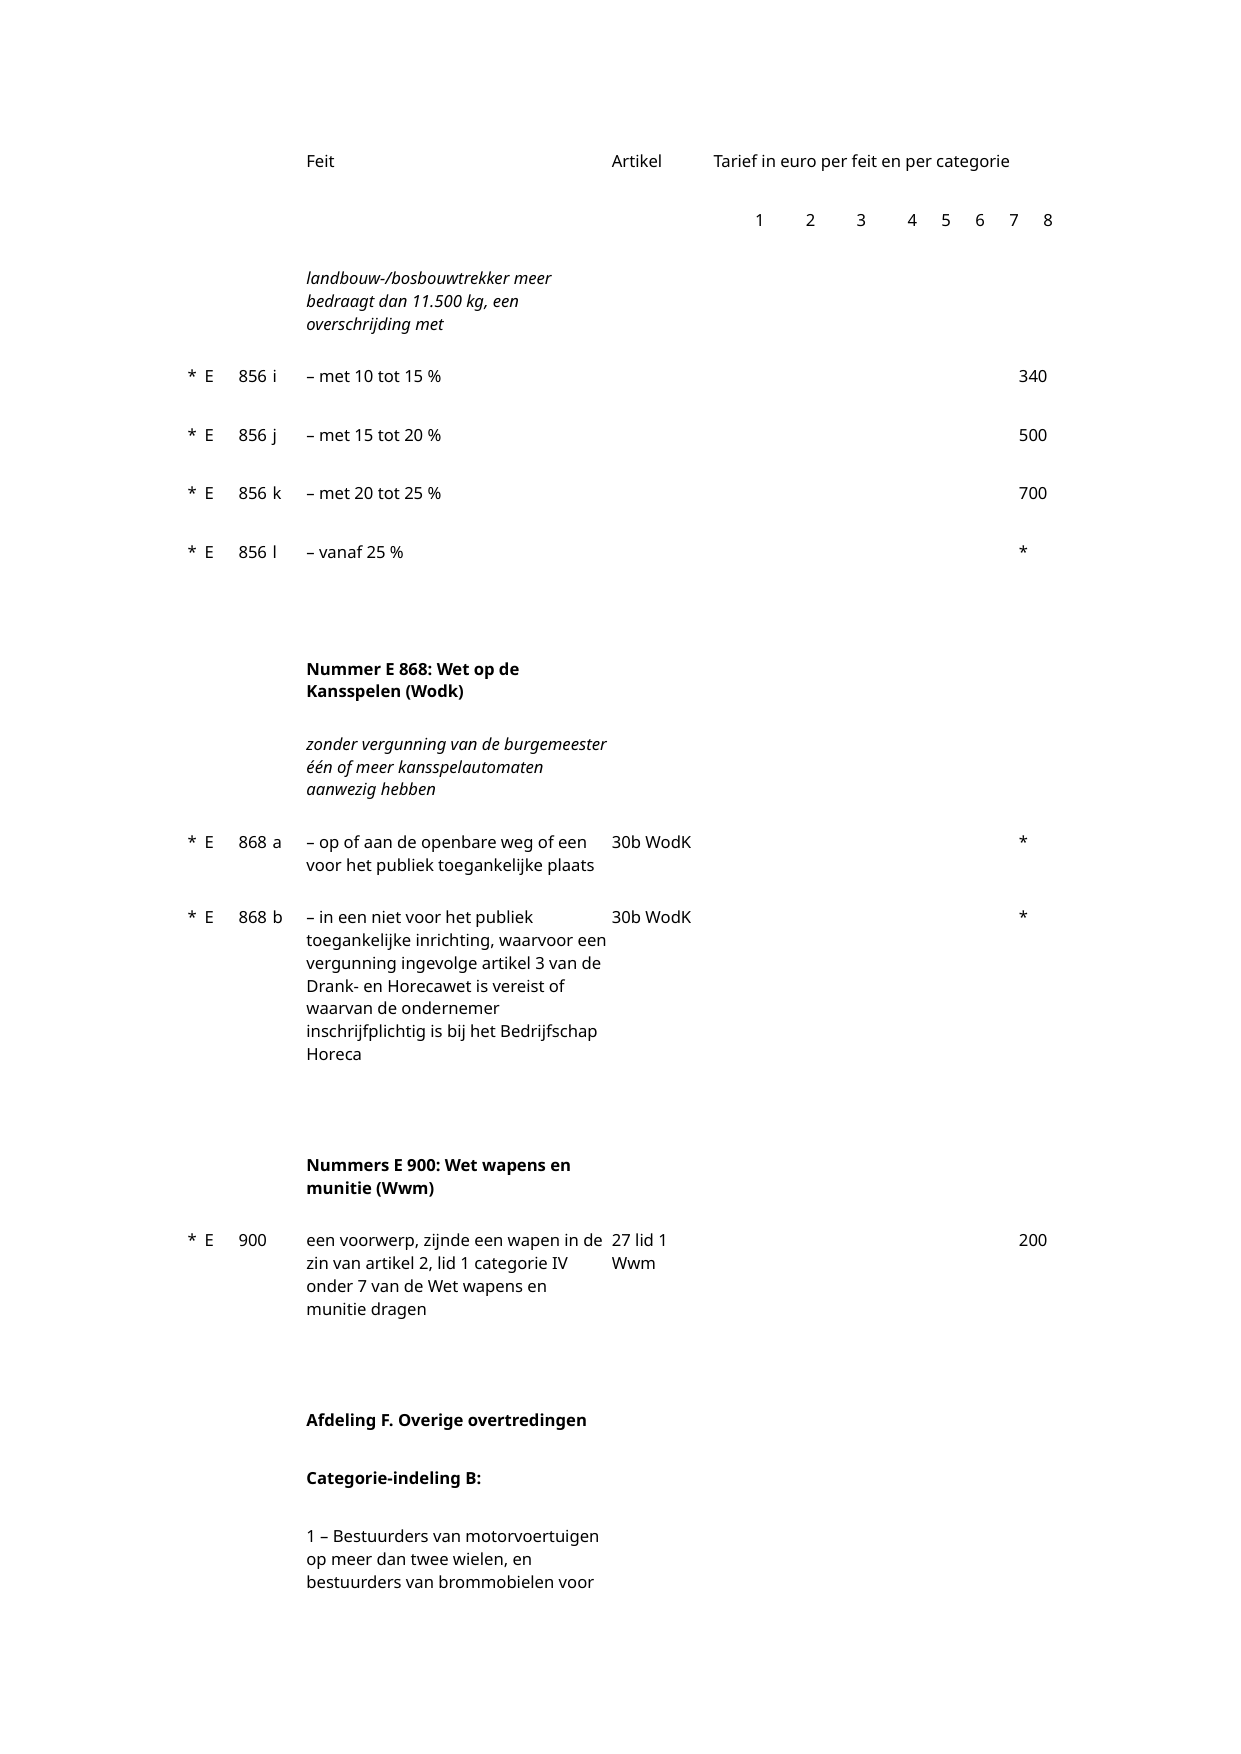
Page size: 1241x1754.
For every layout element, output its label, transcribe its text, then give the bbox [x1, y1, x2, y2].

table_cell [917, 482, 951, 540]
table_cell [204, 1154, 238, 1229]
table_cell 868 [238, 831, 272, 906]
table_cell [866, 1229, 917, 1350]
table_header [238, 150, 272, 208]
table_cell [272, 657, 306, 733]
table_cell [764, 540, 815, 599]
table_cell [238, 1095, 272, 1153]
table_cell een voorwerp, zijnde een wapen in de zin van artikel 2, lid 1 categorie IV onder 7 van de Wet wapens en munitie dragen [306, 1229, 612, 1350]
table_header Artikel [612, 150, 713, 208]
table_cell [764, 482, 815, 540]
table_cell – met 15 tot 20 % [306, 424, 612, 482]
table_cell [985, 906, 1019, 1095]
table_cell [612, 1408, 713, 1467]
table_cell landbouw-/bosbouwtrekker meer bedraagt dan 11.500 kg, een overschrijding met [306, 267, 612, 365]
table_header [272, 150, 306, 208]
table_cell [815, 540, 866, 599]
table_cell [188, 267, 204, 365]
table_cell Afdeling F. Overige overtredingen [306, 1408, 612, 1467]
table_cell [188, 1154, 204, 1229]
table_cell [951, 540, 985, 599]
table_cell [612, 365, 713, 423]
table_cell [612, 1154, 713, 1229]
table_cell [985, 1408, 1019, 1467]
table_cell [917, 599, 951, 657]
table_cell * [188, 831, 204, 906]
table_cell [713, 1408, 764, 1467]
table_cell 2 [764, 209, 815, 267]
table_cell [815, 1154, 866, 1229]
table_cell [917, 1229, 951, 1350]
table_cell E [204, 1229, 238, 1350]
table_cell [238, 267, 272, 365]
table_cell [272, 1350, 306, 1408]
table_cell [204, 1467, 238, 1525]
table_cell [713, 540, 764, 599]
table_cell [815, 482, 866, 540]
table_cell [815, 1408, 866, 1467]
table_cell [204, 1525, 238, 1593]
table_cell [238, 1350, 272, 1408]
table_cell [866, 540, 917, 599]
table_cell 1 – Bestuurders van motorvoertuigen op meer dan twee wielen, en bestuurders van brommobielen voor [306, 1525, 612, 1593]
table_cell [238, 1154, 272, 1229]
table_cell [188, 657, 204, 733]
table_cell * [188, 906, 204, 1095]
table_cell [713, 267, 764, 365]
table_cell [272, 1408, 306, 1467]
table_cell [188, 1408, 204, 1467]
table_cell zonder vergunning van de burgemeester één of meer kansspelautomaten aanwezig hebben [306, 733, 612, 831]
table_cell [951, 267, 985, 365]
table_cell [612, 267, 713, 365]
table_cell [815, 657, 866, 733]
table_cell [272, 267, 306, 365]
table_cell [764, 1467, 815, 1525]
table_cell E [204, 831, 238, 906]
table_cell [917, 540, 951, 599]
table_cell [985, 1229, 1019, 1350]
table_cell [1019, 1095, 1053, 1153]
table_cell [815, 906, 866, 1095]
table_cell [1019, 1154, 1053, 1229]
table_cell [1019, 267, 1053, 365]
table_cell 500 [1019, 424, 1053, 482]
table_cell * [1019, 540, 1053, 599]
table_cell * [1019, 831, 1053, 906]
table_cell [713, 365, 764, 423]
table_cell 856 [238, 540, 272, 599]
table_cell [238, 1525, 272, 1593]
table_cell – vanaf 25 % [306, 540, 612, 599]
table_cell [612, 599, 713, 657]
table_cell [985, 1467, 1019, 1525]
table_cell Categorie-indeling B: [306, 1467, 612, 1525]
table_cell k [272, 482, 306, 540]
table_cell [917, 424, 951, 482]
table_cell [917, 365, 951, 423]
table_cell [272, 1229, 306, 1350]
table_cell [951, 733, 985, 831]
table_cell [866, 1154, 917, 1229]
table_cell [985, 1154, 1019, 1229]
table_cell [713, 599, 764, 657]
table_cell [238, 599, 272, 657]
table_cell [764, 906, 815, 1095]
table_cell 700 [1019, 482, 1053, 540]
table_cell [612, 733, 713, 831]
table_cell [1019, 599, 1053, 657]
table_cell [951, 657, 985, 733]
table_cell [815, 599, 866, 657]
table_cell [188, 1095, 204, 1153]
table_cell [238, 1467, 272, 1525]
table_cell [764, 1408, 815, 1467]
table_cell [306, 1350, 612, 1408]
table_cell [272, 209, 306, 267]
table_cell [917, 267, 951, 365]
table_cell [866, 657, 917, 733]
table_cell [764, 1154, 815, 1229]
table_cell [985, 365, 1019, 423]
table_cell [272, 1467, 306, 1525]
table_cell [951, 599, 985, 657]
table_cell [612, 540, 713, 599]
table_cell [204, 1408, 238, 1467]
table_cell E [204, 482, 238, 540]
table_cell [815, 1095, 866, 1153]
table_cell [866, 267, 917, 365]
table_cell [1019, 1408, 1053, 1467]
table_cell [612, 1467, 713, 1525]
table_header Feit [306, 150, 612, 208]
table_cell [204, 209, 238, 267]
table_cell [917, 1467, 951, 1525]
table_cell [866, 1525, 917, 1593]
table_cell – met 10 tot 15 % [306, 365, 612, 423]
table_cell [713, 1095, 764, 1153]
table_cell [917, 1350, 951, 1408]
table_cell E [204, 540, 238, 599]
table_cell 856 [238, 424, 272, 482]
table_cell [612, 209, 713, 267]
table_cell [951, 831, 985, 906]
table_cell Nummers E 900: Wet wapens en munitie (Wwm) [306, 1154, 612, 1229]
table_cell 4 [866, 209, 917, 267]
table_cell [917, 733, 951, 831]
table_cell [866, 831, 917, 906]
table_cell [951, 1095, 985, 1153]
table_cell [866, 1095, 917, 1153]
table_cell b [272, 906, 306, 1095]
table_cell [306, 1095, 612, 1153]
table_cell [238, 657, 272, 733]
table_cell 900 [238, 1229, 272, 1350]
table_cell 30b WodK [612, 906, 713, 1095]
table_cell [612, 482, 713, 540]
table_cell [764, 1229, 815, 1350]
table_cell [272, 1525, 306, 1593]
table_cell [764, 1350, 815, 1408]
table_cell [985, 1095, 1019, 1153]
table_cell [951, 365, 985, 423]
table_cell 7 [985, 209, 1019, 267]
table_cell 6 [951, 209, 985, 267]
table_cell [985, 540, 1019, 599]
table_cell [713, 424, 764, 482]
table_cell [815, 831, 866, 906]
table_cell 868 [238, 906, 272, 1095]
table_cell [951, 906, 985, 1095]
table_cell [1019, 1467, 1053, 1525]
table_cell [951, 1154, 985, 1229]
table_cell * [188, 1229, 204, 1350]
table_cell [866, 1408, 917, 1467]
table_cell [985, 831, 1019, 906]
table_cell [951, 1408, 985, 1467]
table_cell [764, 657, 815, 733]
table_cell [815, 733, 866, 831]
table_cell 200 [1019, 1229, 1053, 1350]
table_cell * [188, 540, 204, 599]
table_cell [985, 1350, 1019, 1408]
table_cell [272, 733, 306, 831]
table_cell [866, 733, 917, 831]
table_cell – op of aan de openbare weg of een voor het publiek toegankelijke plaats [306, 831, 612, 906]
table_cell [188, 1467, 204, 1525]
table_cell [917, 1095, 951, 1153]
table_cell [985, 657, 1019, 733]
table_cell 856 [238, 365, 272, 423]
table_cell * [188, 365, 204, 423]
table_cell [713, 482, 764, 540]
table_cell [985, 599, 1019, 657]
table_cell [1019, 733, 1053, 831]
table_cell [917, 906, 951, 1095]
table_cell * [188, 424, 204, 482]
table_cell [764, 733, 815, 831]
table_cell 856 [238, 482, 272, 540]
table_cell 3 [815, 209, 866, 267]
table_cell [204, 733, 238, 831]
table_cell [764, 1525, 815, 1593]
table_cell [951, 1525, 985, 1593]
table_cell [764, 1095, 815, 1153]
table_cell 27 lid 1 Wwm [612, 1229, 713, 1350]
table_cell E [204, 424, 238, 482]
table_cell [188, 1350, 204, 1408]
table_cell [985, 1525, 1019, 1593]
table_cell [204, 599, 238, 657]
table_cell [815, 424, 866, 482]
table_cell [985, 482, 1019, 540]
table_cell [815, 1467, 866, 1525]
table_cell [272, 1154, 306, 1229]
table_cell [815, 365, 866, 423]
table_cell [272, 1095, 306, 1153]
table_cell [866, 365, 917, 423]
table_cell [238, 209, 272, 267]
table_cell [713, 1467, 764, 1525]
table_cell [713, 1229, 764, 1350]
table_cell [612, 1350, 713, 1408]
table_cell [866, 482, 917, 540]
table_cell [713, 733, 764, 831]
table_cell * [188, 482, 204, 540]
table_cell [951, 1229, 985, 1350]
table_cell [985, 267, 1019, 365]
table_cell [272, 599, 306, 657]
table_cell [188, 733, 204, 831]
table_cell [612, 1525, 713, 1593]
table_cell [764, 365, 815, 423]
table_cell [204, 267, 238, 365]
table_cell Nummer E 868: Wet op de Kansspelen (Wodk) [306, 657, 612, 733]
table_cell [713, 1154, 764, 1229]
table_cell [1019, 1350, 1053, 1408]
table_cell [866, 599, 917, 657]
table_cell [815, 1350, 866, 1408]
table_cell [713, 1350, 764, 1408]
table_cell – in een niet voor het publiek toegankelijke inrichting, waarvoor een vergunning ingevolge artikel 3 van de Drank- en Horecawet is vereist of waarvan de ondernemer inschrijfplichtig is bij het Bedrijfschap Horeca [306, 906, 612, 1095]
table_cell 340 [1019, 365, 1053, 423]
table_cell E [204, 906, 238, 1095]
table_cell [951, 482, 985, 540]
table_cell [612, 657, 713, 733]
table_cell 30b WodK [612, 831, 713, 906]
table_cell [985, 733, 1019, 831]
table_cell [713, 657, 764, 733]
table_header Tarief in euro per feit en per categorie [713, 150, 1053, 208]
table_header [204, 150, 238, 208]
table_cell [1019, 1525, 1053, 1593]
table_cell [815, 1525, 866, 1593]
table_cell i [272, 365, 306, 423]
table_cell [612, 1095, 713, 1153]
table_cell [951, 1350, 985, 1408]
table_cell E [204, 365, 238, 423]
table_cell * [1019, 906, 1053, 1095]
table_cell [815, 1229, 866, 1350]
table_cell [238, 1408, 272, 1467]
table_cell [917, 657, 951, 733]
table_cell l [272, 540, 306, 599]
table_cell [917, 831, 951, 906]
table_cell 5 [917, 209, 951, 267]
table_cell [238, 733, 272, 831]
table_cell [917, 1525, 951, 1593]
table_cell [917, 1408, 951, 1467]
table_cell [204, 1350, 238, 1408]
table_cell [306, 599, 612, 657]
table_cell [866, 1467, 917, 1525]
table_cell – met 20 tot 25 % [306, 482, 612, 540]
table_cell [188, 209, 204, 267]
table_cell [764, 599, 815, 657]
table_header [188, 150, 204, 208]
table_cell [188, 599, 204, 657]
table_cell [612, 424, 713, 482]
table_cell [713, 906, 764, 1095]
table_cell [764, 267, 815, 365]
table_cell [866, 906, 917, 1095]
table_cell [866, 1350, 917, 1408]
table_cell [713, 831, 764, 906]
table_cell [713, 1525, 764, 1593]
table_cell [951, 1467, 985, 1525]
table_cell [188, 1525, 204, 1593]
table_cell [985, 424, 1019, 482]
table_cell [815, 267, 866, 365]
table_cell j [272, 424, 306, 482]
table_cell 1 [713, 209, 764, 267]
table_cell a [272, 831, 306, 906]
table_cell [306, 209, 612, 267]
table_cell [951, 424, 985, 482]
table_cell [764, 424, 815, 482]
table_cell [204, 657, 238, 733]
table_cell [204, 1095, 238, 1153]
table_cell 8 [1019, 209, 1053, 267]
table_cell [1019, 657, 1053, 733]
table_cell [764, 831, 815, 906]
table_cell [917, 1154, 951, 1229]
table_cell [866, 424, 917, 482]
